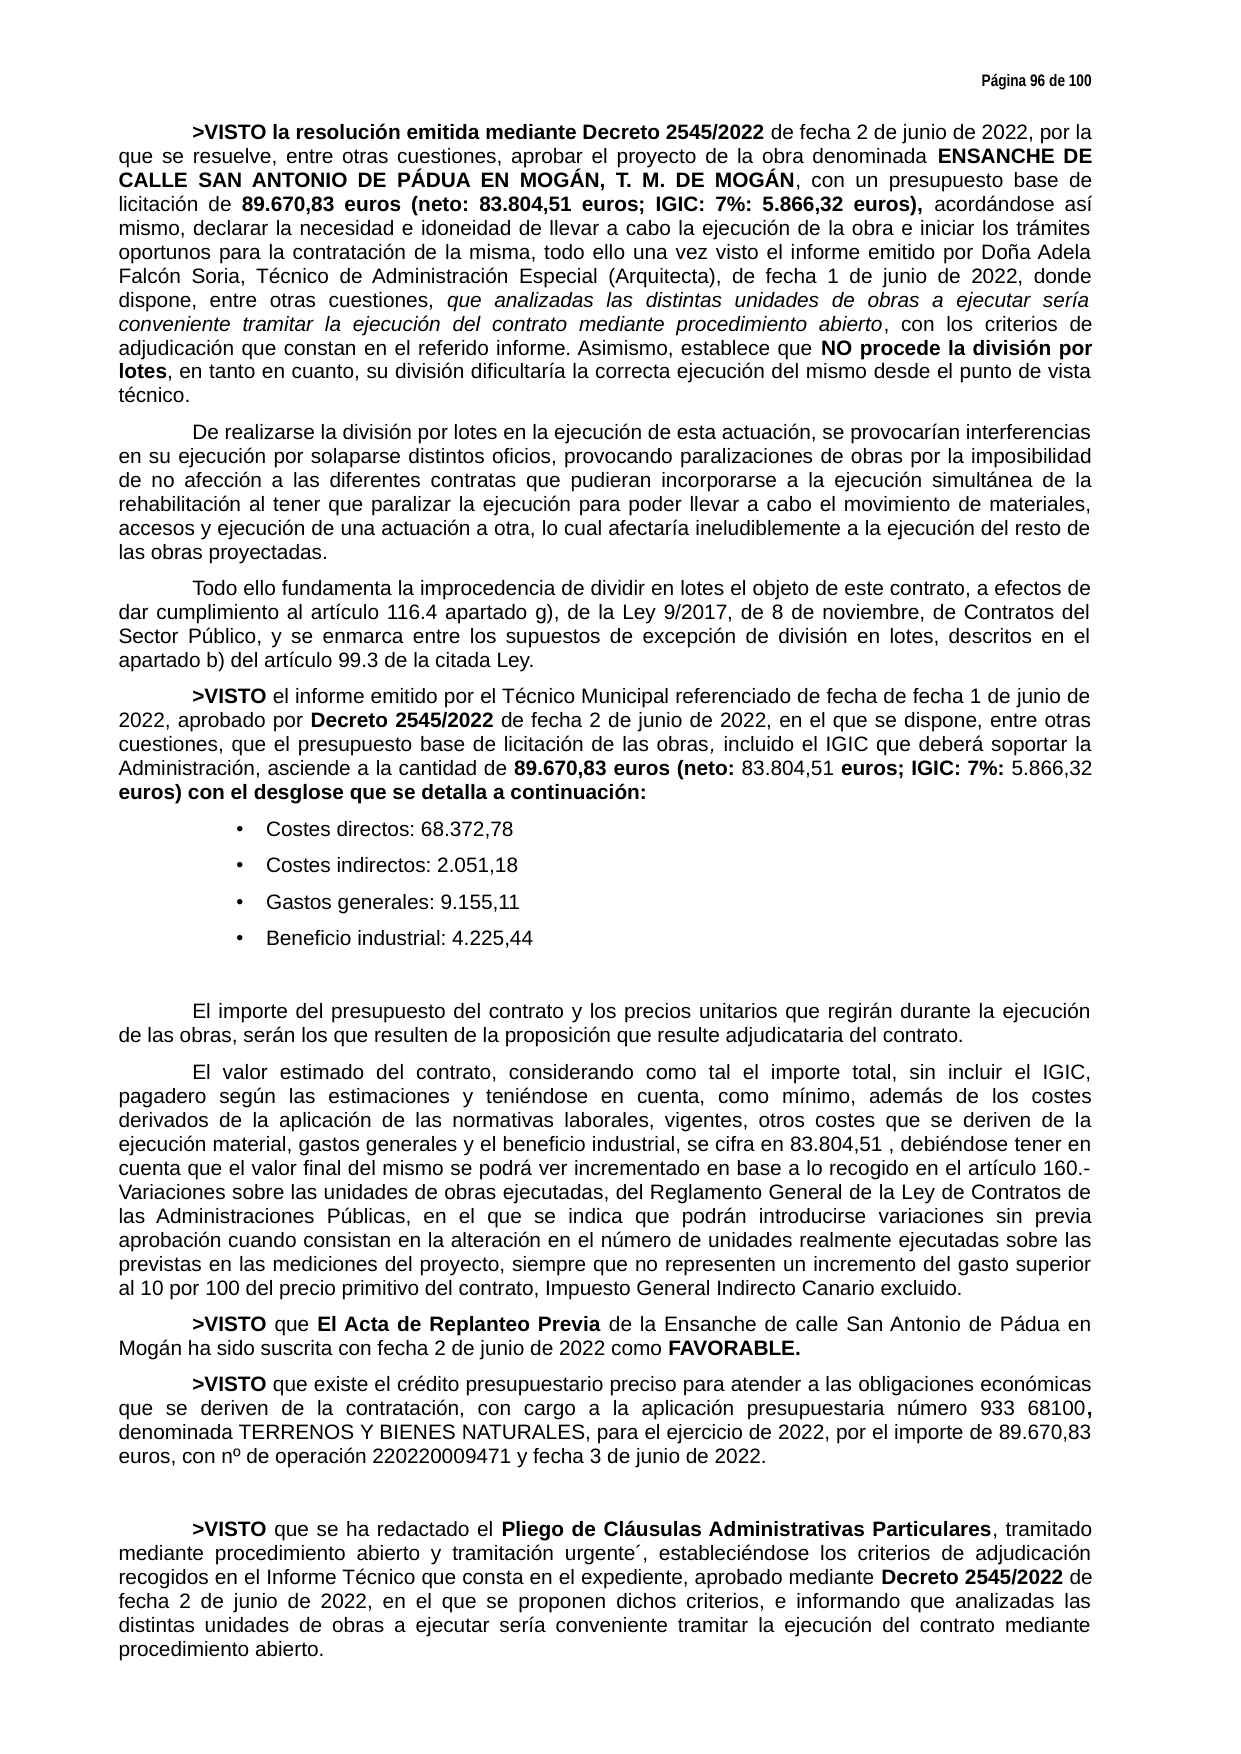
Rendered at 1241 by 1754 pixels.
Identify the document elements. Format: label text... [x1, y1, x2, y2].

text >VISTO el informe emitido por el Técnico Municipal referenciado de fecha de fecha 1 de junio de 2022, aprobado por Decreto 2545/2022 de fecha 2 de junio de 2022, en el que se dispone, entre otras cuestiones, que el presupuesto base de licitación de las obras, incluido el IGIC que deberá soportar la Administración, asciende a la cantidad de 89.670,83 euros (neto: 83.804,51 euros; IGIC: 7%: 5.866,32 euros) con el desglose que se detalla a continuación: [118, 684, 1092, 804]
list Beneficio industrial: 4.225,44 [162, 926, 1092, 950]
text Todo ello fundamenta la improcedencia de dividir en lotes el objeto de este contrato, a efectos de dar cumplimiento al artículo 116.4 apartado g), de la Ley 9/2017, de 8 de noviembre, de Contratos del Sector Público, y se enmarca entre los supuestos de excepción de división en lotes, descritos en el apartado b) del artículo 99.3 de la citada Ley. [118, 576, 1092, 672]
text El valor estimado del contrato, considerando como tal el importe total, sin incluir el IGIC, pagadero según las estimaciones y teniéndose en cuenta, como mínimo, además de los costes derivados de la aplicación de las normativas laborales, vigentes, otros costes que se deriven de la ejecución material, gastos generales y el beneficio industrial, se cifra en 83.804,51 , debiéndose tener en cuenta que el valor final del mismo se podrá ver incrementado en base a lo recogido en el artículo 160.- Variaciones sobre las unidades de obras ejecutadas, del Reglamento General de la Ley de Contratos de las Administraciones Públicas, en el que se indica que podrán introducirse variaciones sin previa aprobación cuando consistan en la alteración en el número de unidades realmente ejecutadas sobre las previstas en las mediciones del proyecto, siempre que no representen un incremento del gasto superior al 10 por 100 del precio primitivo del contrato, Impuesto General Indirecto Canario excluido. [118, 1060, 1092, 1299]
text >VISTO que existe el crédito presupuestario preciso para atender a las obligaciones económicas que se deriven de la contratación, con cargo a la aplicación presupuestaria número 933 68100, denominada TERRENOS Y BIENES NATURALES, para el ejercicio de 2022, por el importe de 89.670,83 euros, con nº de operación 220220009471 y fecha 3 de junio de 2022. [118, 1372, 1092, 1468]
text El importe del presupuesto del contrato y los precios unitarios que regirán durante la ejecución de las obras, serán los que resulten de la proposición que resulte adjudicataria del contrato. [118, 999, 1092, 1047]
text >VISTO que se ha redactado el Pliego de Cláusulas Administrativas Particulares, tramitado mediante procedimiento abierto y tramitación urgente´, estableciéndose los criterios de adjudicación recogidos en el Informe Técnico que consta en el expediente, aprobado mediante Decreto 2545/2022 de fecha 2 de junio de 2022, en el que se proponen dichos criterios, e informando que analizadas las distintas unidades de obras a ejecutar sería conveniente tramitar la ejecución del contrato mediante procedimiento abierto. [118, 1517, 1092, 1661]
list Costes directos: 68.372,78 [162, 817, 1092, 841]
text >VISTO la resolución emitida mediante Decreto 2545/2022 de fecha 2 de junio de 2022, por la que se resuelve, entre otras cuestiones, aprobar el proyecto de la obra denominada ENSANCHE DE CALLE SAN ANTONIO DE PÁDUA EN MOGÁN, T. M. DE MOGÁN, con un presupuesto base de licitación de 89.670,83 euros (neto: 83.804,51 euros; IGIC: 7%: 5.866,32 euros), acordándose así mismo, declarar la necesidad e idoneidad de llevar a cabo la ejecución de la obra e iniciar los trámites oportunos para la contratación de la misma, todo ello una vez visto el informe emitido por Doña Adela Falcón Soria, Técnico de Administración Especial (Arquitecta), de fecha 1 de junio de 2022, donde dispone, entre otras cuestiones, que analizadas las distintas unidades de obras a ejecutar sería conveniente tramitar la ejecución del contrato mediante procedimiento abierto, con los criterios de adjudicación que constan en el referido informe. Asimismo, establece que NO procede la división por lotes, en tanto en cuanto, su división dificultaría la correcta ejecución del mismo desde el punto de vista técnico. [118, 120, 1092, 407]
text >VISTO que El Acta de Replanteo Previa de la Ensanche de calle San Antonio de Pádua en Mogán ha sido suscrita con fecha 2 de junio de 2022 como FAVORABLE. [118, 1312, 1092, 1360]
list Costes indirectos: 2.051,18 [162, 853, 1092, 877]
text De realizarse la división por lotes en la ejecución de esta actuación, se provocarían interferencias en su ejecución por solaparse distintos oficios, provocando paralizaciones de obras por la imposibilidad de no afección a las diferentes contratas que pudieran incorporarse a la ejecución simultánea de la rehabilitación al tener que paralizar la ejecución para poder llevar a cabo el movimiento de materiales, accesos y ejecución de una actuación a otra, lo cual afectaría ineludiblemente a la ejecución del resto de las obras proyectadas. [118, 420, 1092, 563]
list Gastos generales: 9.155,11 [162, 890, 1092, 914]
